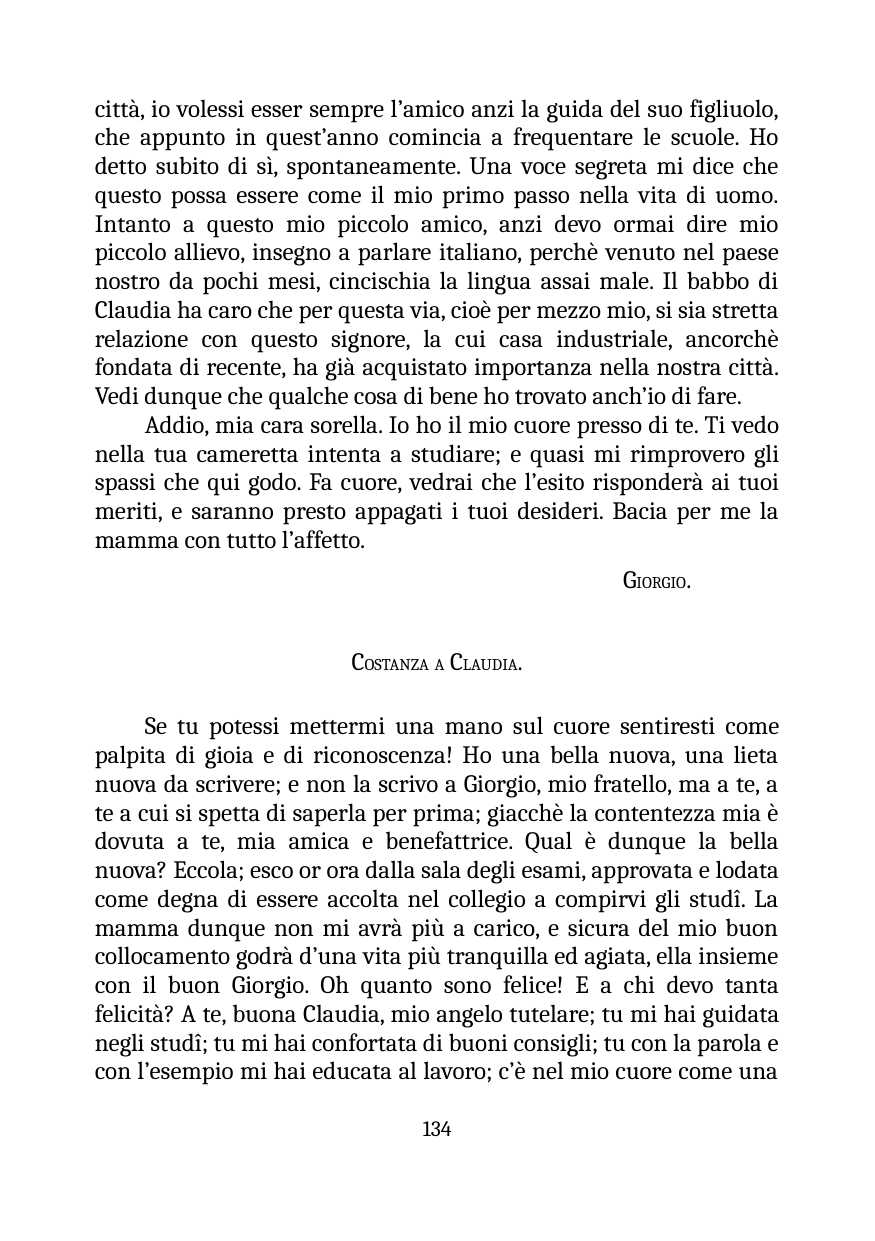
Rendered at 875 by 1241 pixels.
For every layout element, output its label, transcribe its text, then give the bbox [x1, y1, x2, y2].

text Costanza a Claudia. [94, 648, 779, 677]
text Addio, mia cara sorella. Io ho il mio cuore presso di te. Ti vedo nella tua cameretta intenta a studiare; e quasi mi rimprovero gli spassi che qui godo. Fa cuore, vedrai che l’esito risponderà ai tuoi meriti, e saranno presto appagati i tuoi desideri. Bacia per me la mamma con tutto l’affetto. [94, 411, 779, 554]
text città, io volessi esser sempre l’amico anzi la guida del suo figliuolo, che appunto in quest’anno comincia a frequentare le scuole. Ho detto subito di sì, spontaneamente. Una voce segreta mi dice che questo possa essere come il mio primo passo nella vita di uomo. Intanto a questo mio piccolo amico, anzi devo ormai dire mio piccolo allievo, insegno a parlare italiano, perchè venuto nel paese nostro da pochi mesi, cincischia la lingua assai male. Il babbo di Claudia ha caro che per questa via, cioè per mezzo mio, si sia stretta relazione con questo signore, la cui casa industriale, ancorchè fondata di recente, ha già acquistato importanza nella nostra città. Vedi dunque che qualche cosa di bene ho trovato anch’io di fare. [94, 94, 779, 411]
text Giorgio. [94, 566, 691, 595]
text Se tu potessi mettermi una mano sul cuore sentiresti come palpita di gioia e di riconoscenza! Ho una bella nuova, una lieta nuova da scrivere; e non la scrivo a Giorgio, mio fratello, ma a te, a te a cui si spetta di saperla per prima; giacchè la contentezza mia è dovuta a te, mia amica e benefattrice. Qual è dunque la bella nuova? Eccola; esco or ora dalla sala degli esami, approvata e lodata come degna di essere accolta nel collegio a compirvi gli studî. La mamma dunque non mi avrà più a carico, e sicura del mio buon collocamento godrà d’una vita più tranquilla ed agiata, ella insieme con il buon Giorgio. Oh quanto sono felice! E a chi devo tanta felicità? A te, buona Claudia, mio angelo tutelare; tu mi hai guidata negli studî; tu mi hai confortata di buoni consigli; tu con la parola e con l’esempio mi hai educata al lavoro; c’è nel mio cuore come una [94, 712, 779, 1086]
